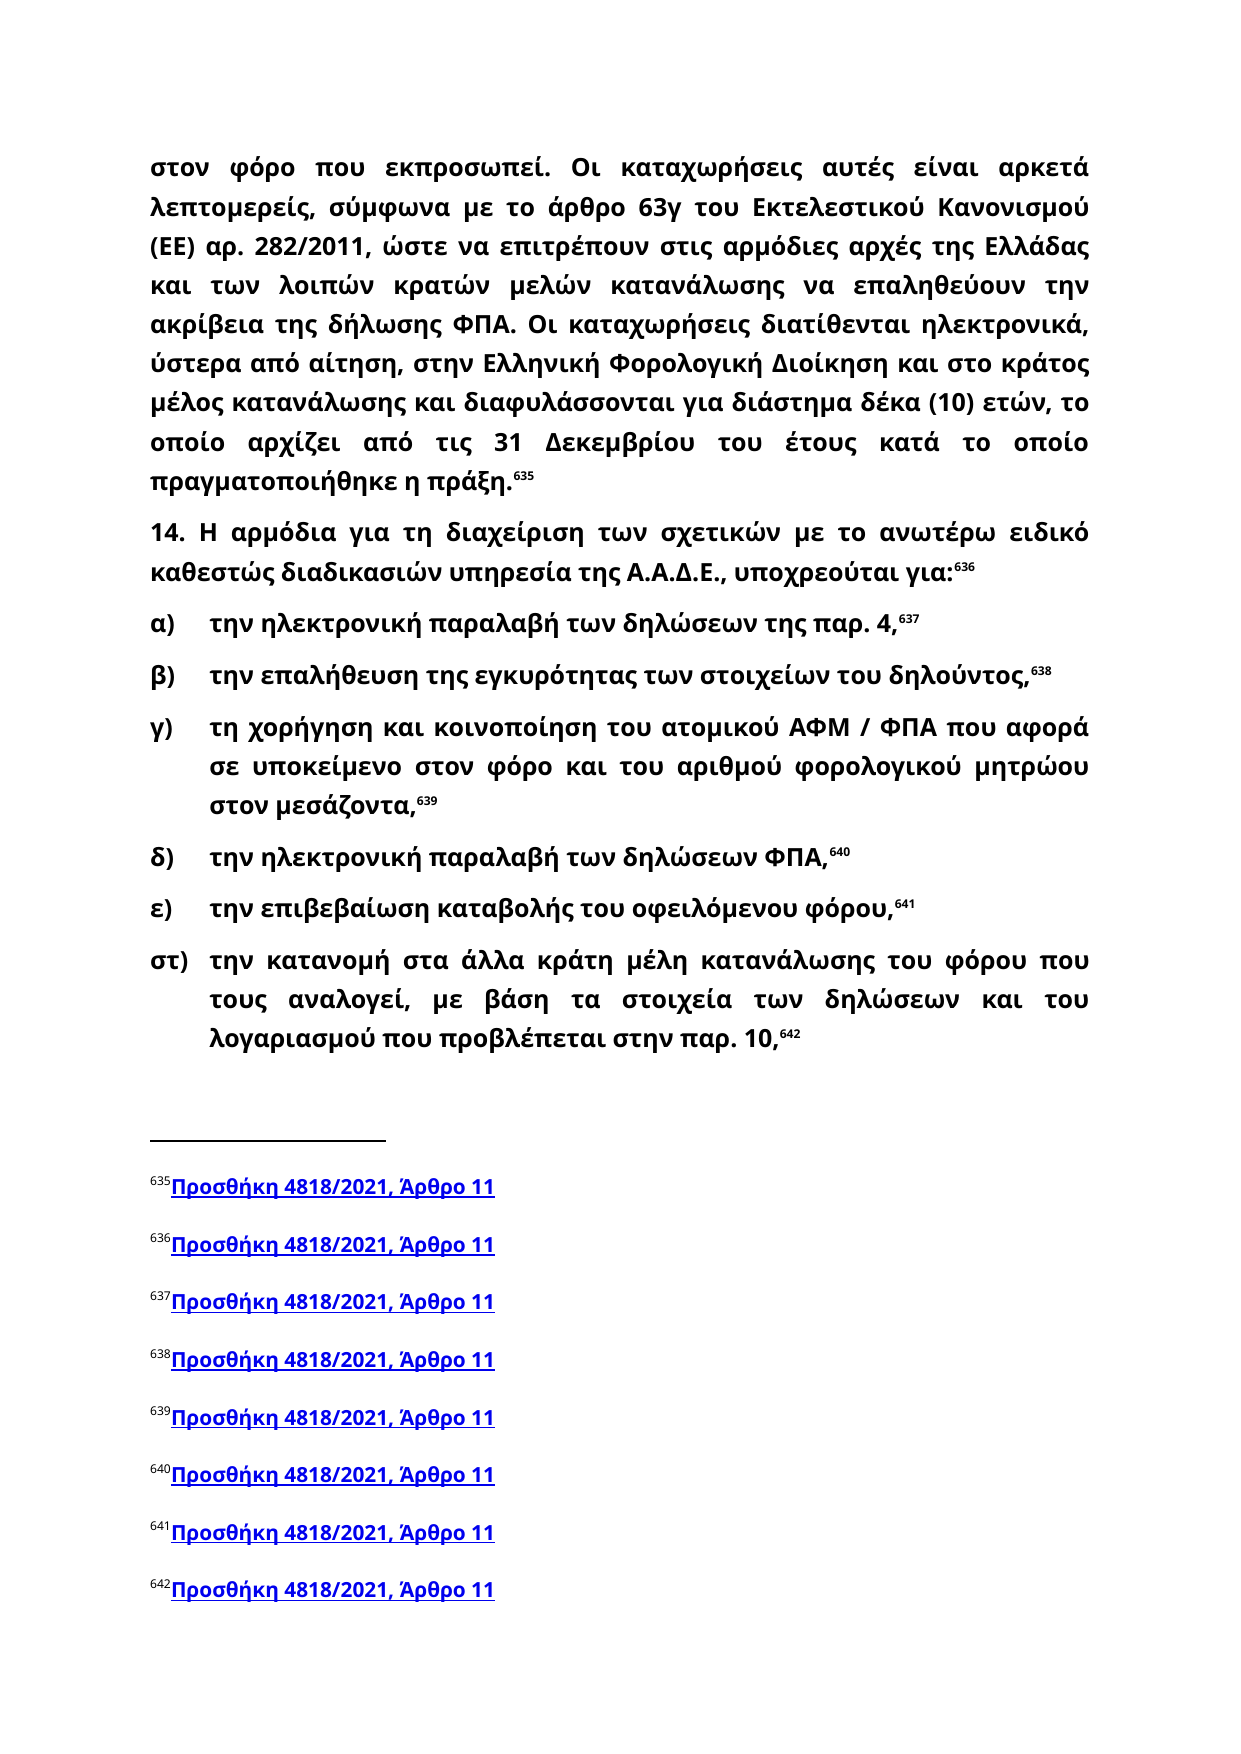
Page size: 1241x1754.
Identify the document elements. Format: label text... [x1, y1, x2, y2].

list ε) την επιβεβαίωση καταβολής του οφειλόμενου φόρου, [150, 891, 1090, 925]
list β) την επαλήθευση της εγκυρότητας των στοιχείων του δηλούντος, [150, 657, 1090, 692]
list α) την ηλεκτρονική παραλαβή των δηλώσεων της παρ. 4, [150, 606, 1090, 640]
list γ) τη χορήγηση και κοινοποίηση του ατομικού ΑΦΜ / ΦΠΑ που αφορά σε υποκείμενο στον φόρο και του αριθμού φορολογικού μητρώου στον μεσάζοντα, [150, 709, 1090, 822]
text στον φόρο που εκπροσωπεί. Οι καταχωρήσεις αυτές είναι αρκετά λεπτομερείς, σύμφωνα με το άρθρο 63γ του Εκτελεστικού Κανονισμού (ΕΕ) αρ. 282/2011, ώστε να επιτρέπουν στις αρμόδιες αρχές της Ελλάδας και των λοιπών κρατών μελών κατανάλωσης να επαληθεύουν την ακρίβεια της δήλωσης ΦΠΑ. Οι καταχωρήσεις διατίθενται ηλεκτρονικά, ύστερα από αίτηση, στην Ελληνική Φορολογική Διοίκηση και στο κράτος μέλος κατανάλωσης και διαφυλάσσονται για διάστημα δέκα (10) ετών, το οποίο αρχίζει από τις 31 Δεκεμβρίου του έτους κατά το οποίο πραγματοποιήθηκε η πράξη. [150, 150, 1090, 497]
list στ) την κατανομή στα άλλα κράτη μέλη κατανάλωσης του φόρου που τους αναλογεί, με βάση τα στοιχεία των δηλώσεων και του λογαριασμού που προβλέπεται στην παρ. 10, [150, 942, 1090, 1055]
text Προσθήκη 4818/2021, Άρθρο 11 [150, 1403, 1090, 1431]
list δ) την ηλεκτρονική παραλαβή των δηλώσεων ΦΠΑ, [150, 839, 1090, 873]
text Προσθήκη 4818/2021, Άρθρο 11 [150, 1460, 1090, 1489]
text Προσθήκη 4818/2021, Άρθρο 11 [150, 1230, 1090, 1258]
text Προσθήκη 4818/2021, Άρθρο 11 [150, 1287, 1090, 1316]
text Προσθήκη 4818/2021, Άρθρο 11 [150, 1345, 1090, 1373]
text Προσθήκη 4818/2021, Άρθρο 11 [150, 1518, 1090, 1546]
text 14. Η αρμόδια για τη διαχείριση των σχετικών με το ανωτέρω ειδικό καθεστώς διαδικασιών υπηρεσία της Α.Α.Δ.Ε., υποχρεούται για: [150, 515, 1090, 588]
text Προσθήκη 4818/2021, Άρθρο 11 [150, 1172, 1090, 1201]
text Προσθήκη 4818/2021, Άρθρο 11 [150, 1576, 1090, 1604]
